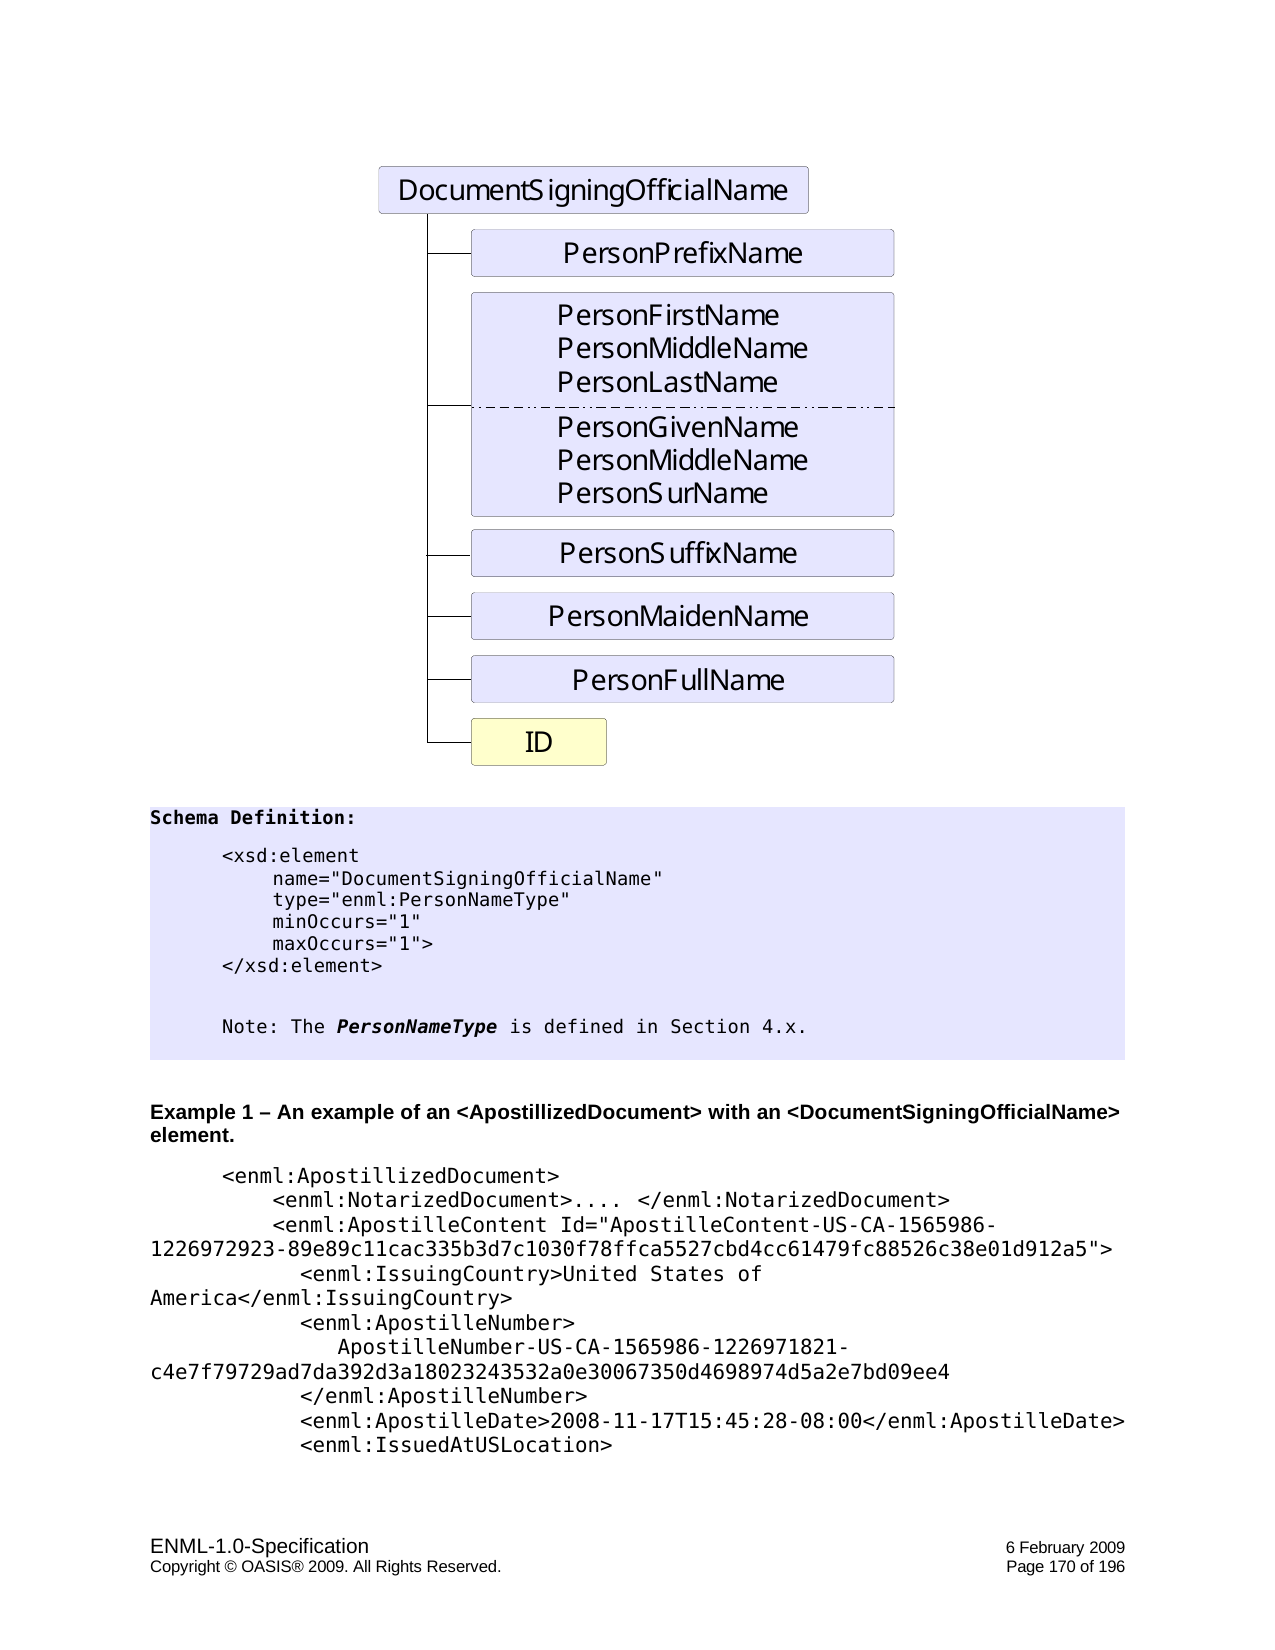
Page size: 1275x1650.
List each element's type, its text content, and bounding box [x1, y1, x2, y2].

text Schema Definition: [150, 807, 1125, 829]
text <enml:ApostillizedDocument> <enml:NotarizedDocument>.... </enml:NotarizedDocument> <enml:ApostilleContent Id="ApostilleContent-US-CA-1565986-1226972923-89e89c11cac335b3d7c1030f78ffca5527cbd4cc61479fc88526c38e01d912a5"> <enml:IssuingCountry>United States of America</enml:IssuingCountry> <enml:ApostilleNumber> ApostilleNumber-US-CA-1565986-1226971821-c4e7f79729ad7da392d3a18023243532a0e30067350d4698974d5a2e7bd09ee4 </enml:ApostilleNumber> <enml:ApostilleDate>2008-11-17T15:45:28-08:00</enml:ApostilleDate> <enml:IssuedAtUSLocation> [150, 1164, 1125, 1458]
text Example 1 – An example of an <ApostillizedDocument> with an <DocumentSigningOfficialName> element. [150, 1077, 1125, 1147]
text <xsd:element name="DocumentSigningOfficialName" type="enml:PersonNameType" minOccurs="1" maxOccurs="1"> </xsd:element> [150, 845, 1125, 999]
text Note: The PersonNameType is defined in Section 4.x. [150, 1016, 1125, 1060]
